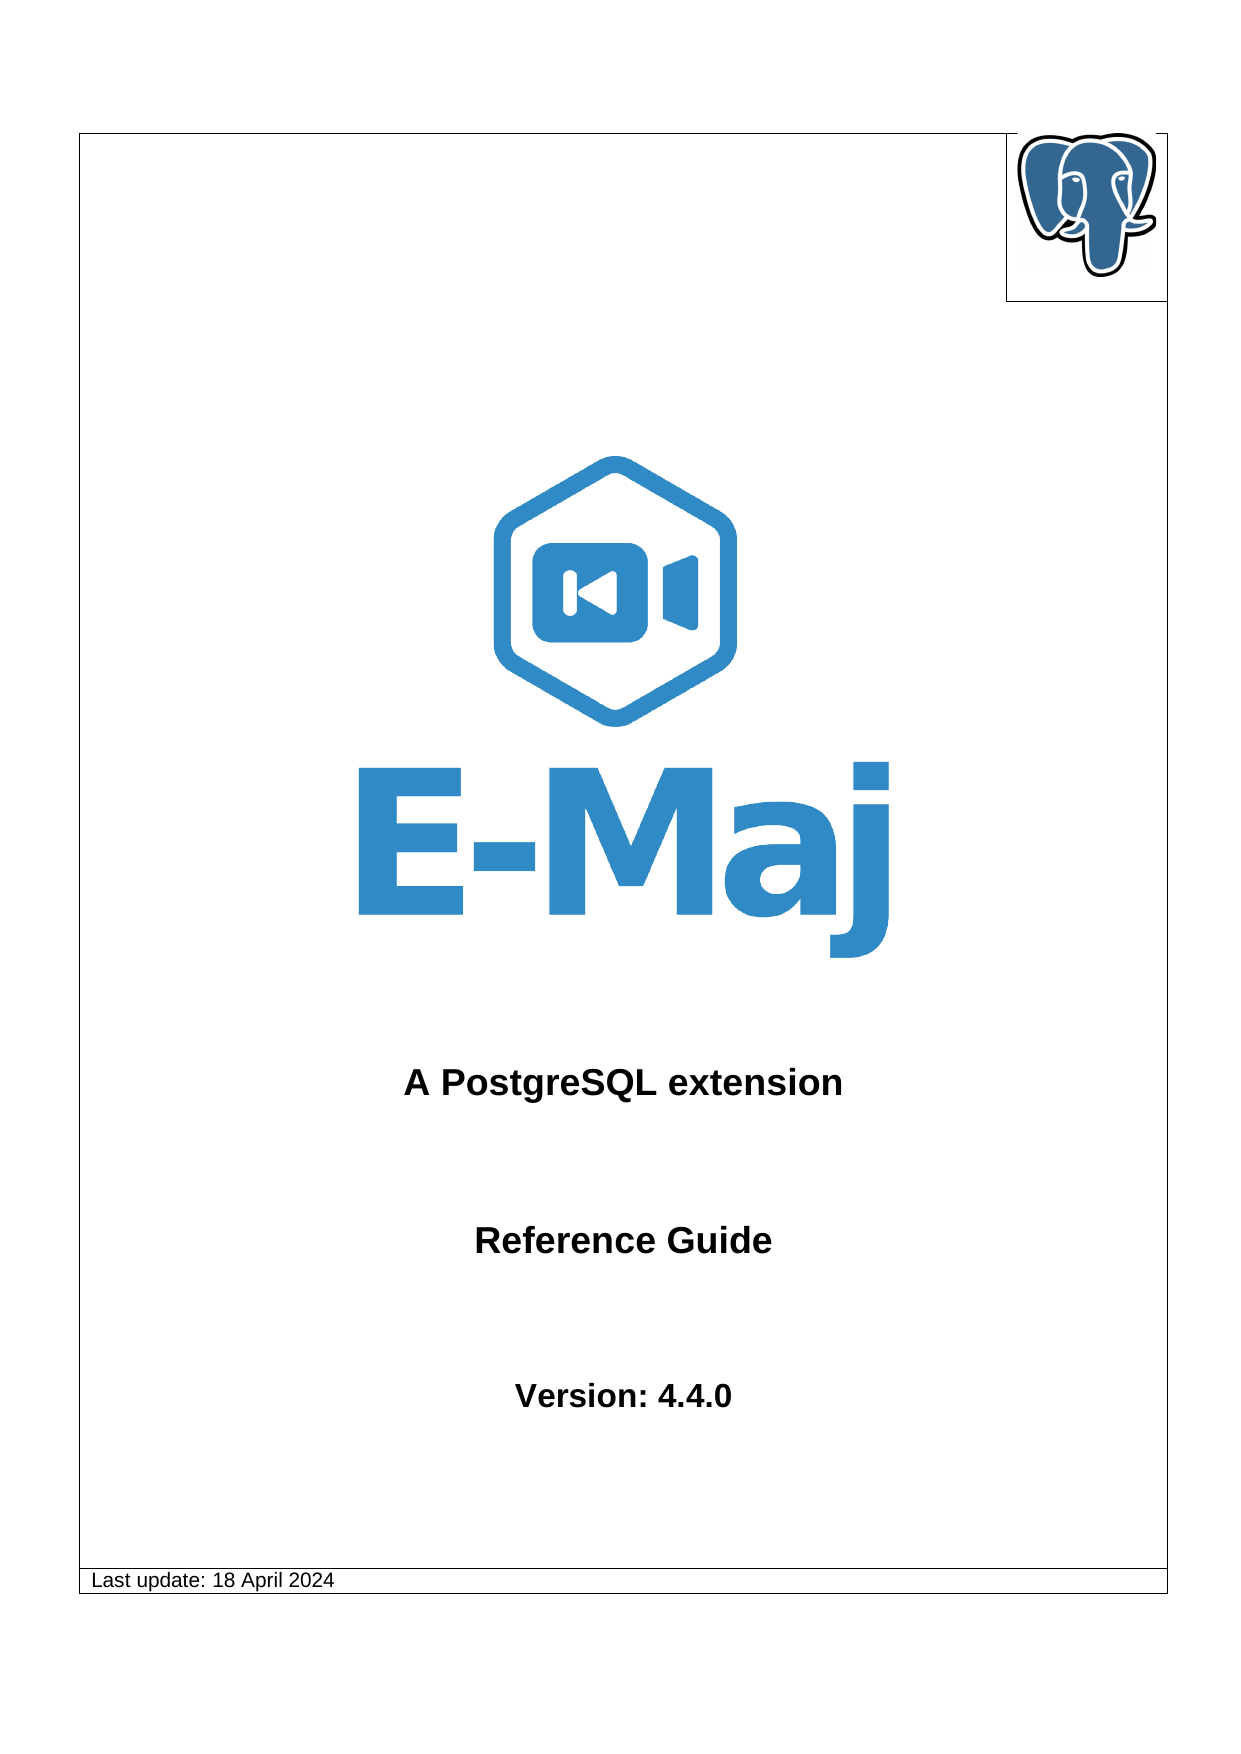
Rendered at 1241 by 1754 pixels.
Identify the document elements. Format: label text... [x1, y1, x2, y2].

table_cell [80, 301, 1167, 958]
table_header [1007, 134, 1167, 301]
table_cell A PostgreSQL extension Reference Guide Version: 4.4.0 [80, 959, 1167, 1567]
table_cell Last update: 18 April 2024 [80, 1569, 1167, 1592]
picture [357, 455, 890, 959]
picture [1017, 133, 1157, 277]
table_header [80, 134, 1006, 301]
